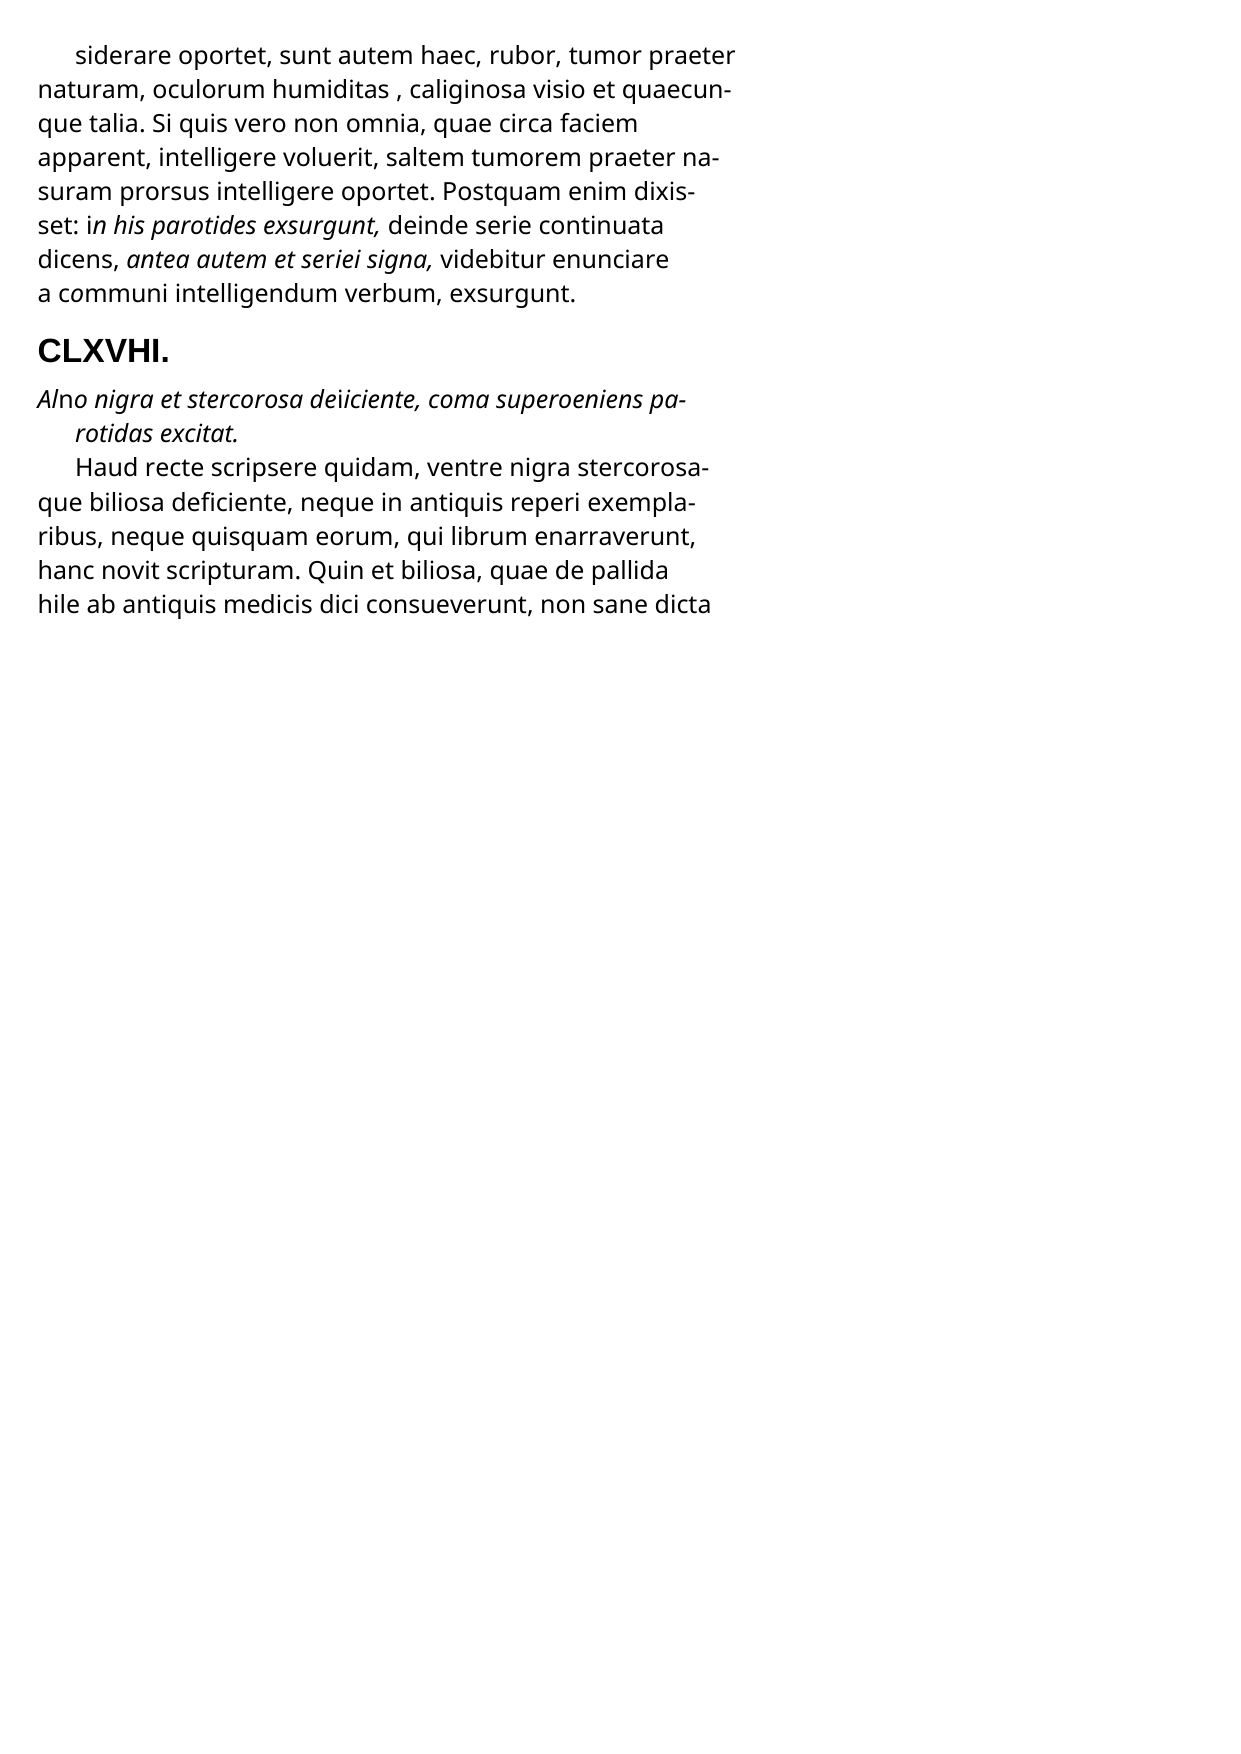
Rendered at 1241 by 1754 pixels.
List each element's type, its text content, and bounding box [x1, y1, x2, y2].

text siderare oportet, sunt autem haec, rubor, tumor praeter naturam, oculorum humiditas , caliginosa visio et quaecun- que talia. Si quis vero non omnia, quae circa faciem apparent, intelligere voluerit, saltem tumorem praeter na- suram prorsus intelligere oportet. Postquam enim dixis- set: in his parotides exsurgunt, deinde serie continuata dicens, antea autem et seriei signa, videbitur enunciare a communi intelligendum verbum, exsurgunt. [37, 37, 1203, 310]
subtitle CLXVHI. [37, 331, 1203, 369]
subtitle Alno nigra et stercorosa deiiciente, coma superoeniens pa- rotidas excitat. [37, 382, 1203, 450]
text Haud recte scripsere quidam, ventre nigra stercorosa- que biliosa deficiente, neque in antiquis reperi exempla- ribus, neque quisquam eorum, qui librum enarraverunt, hanc novit scripturam. Quin et biliosa, quae de pallida hile ab antiquis medicis dici consueverunt, non sane dicta [37, 450, 1203, 620]
